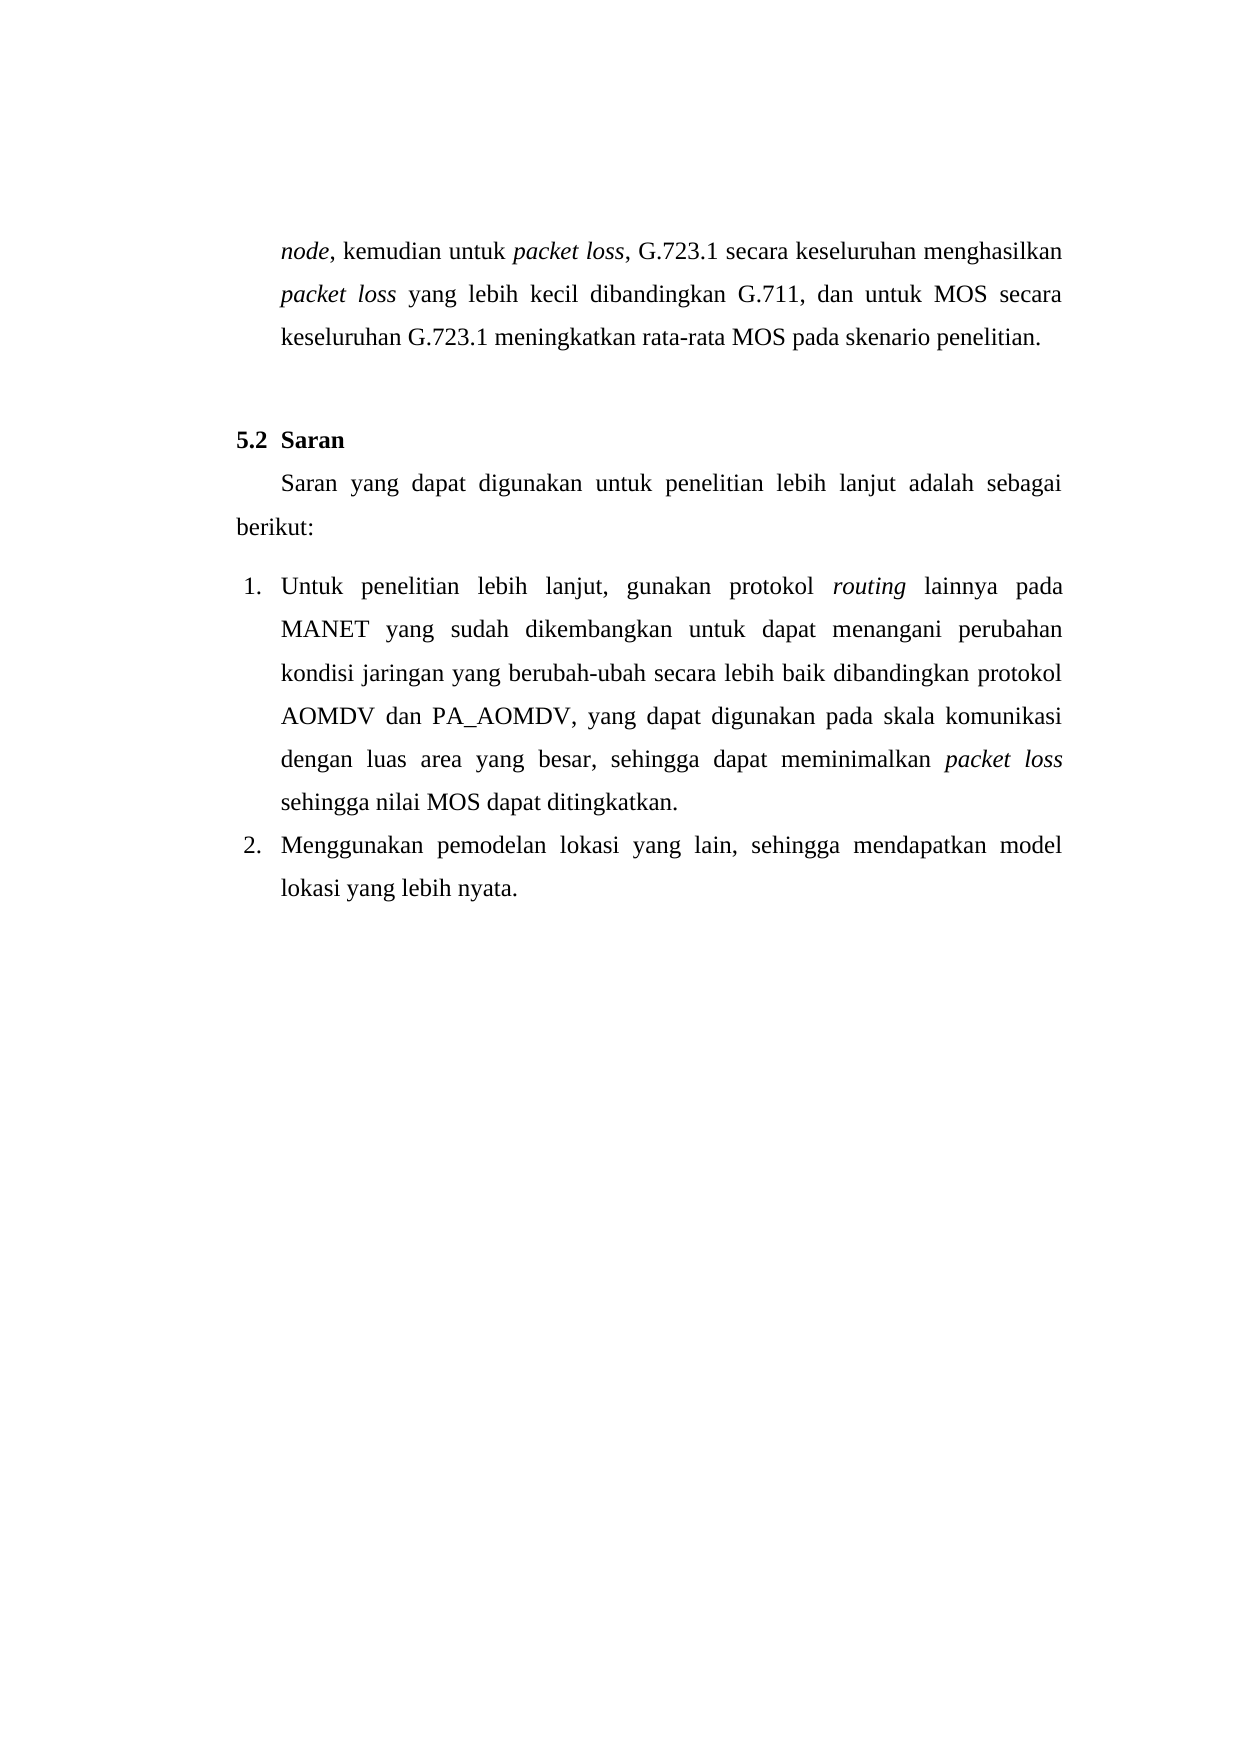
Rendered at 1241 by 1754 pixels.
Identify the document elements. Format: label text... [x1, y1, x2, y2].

list Untuk penelitian lebih lanjut, gunakan protokol routing lainnya pada MANET yang sudah dikembangkan untuk dapat menangani perubahan kondisi jaringan yang berubah-ubah secara lebih baik dibandingkan protokol AOMDV dan PA_AOMDV, yang dapat digunakan pada skala komunikasi dengan luas area yang besar, sehingga dapat meminimalkan packet loss sehingga nilai MOS dapat ditingkatkan. [243, 571, 1063, 816]
text Saran yang dapat digunakan untuk penelitian lebih lanjut adalah sebagai berikut: [236, 468, 1063, 540]
list Menggunakan pemodelan lokasi yang lain, sehingga mendapatkan model lokasi yang lebih nyata. [243, 830, 1063, 902]
subtitle Saran [236, 425, 1063, 454]
list node, kemudian untuk packet loss, G.723.1 secara keseluruhan menghasilkan packet loss yang lebih kecil dibandingkan G.711, dan untuk MOS secara keseluruhan G.723.1 meningkatkan rata-rata MOS pada skenario penelitian. [243, 236, 1063, 351]
